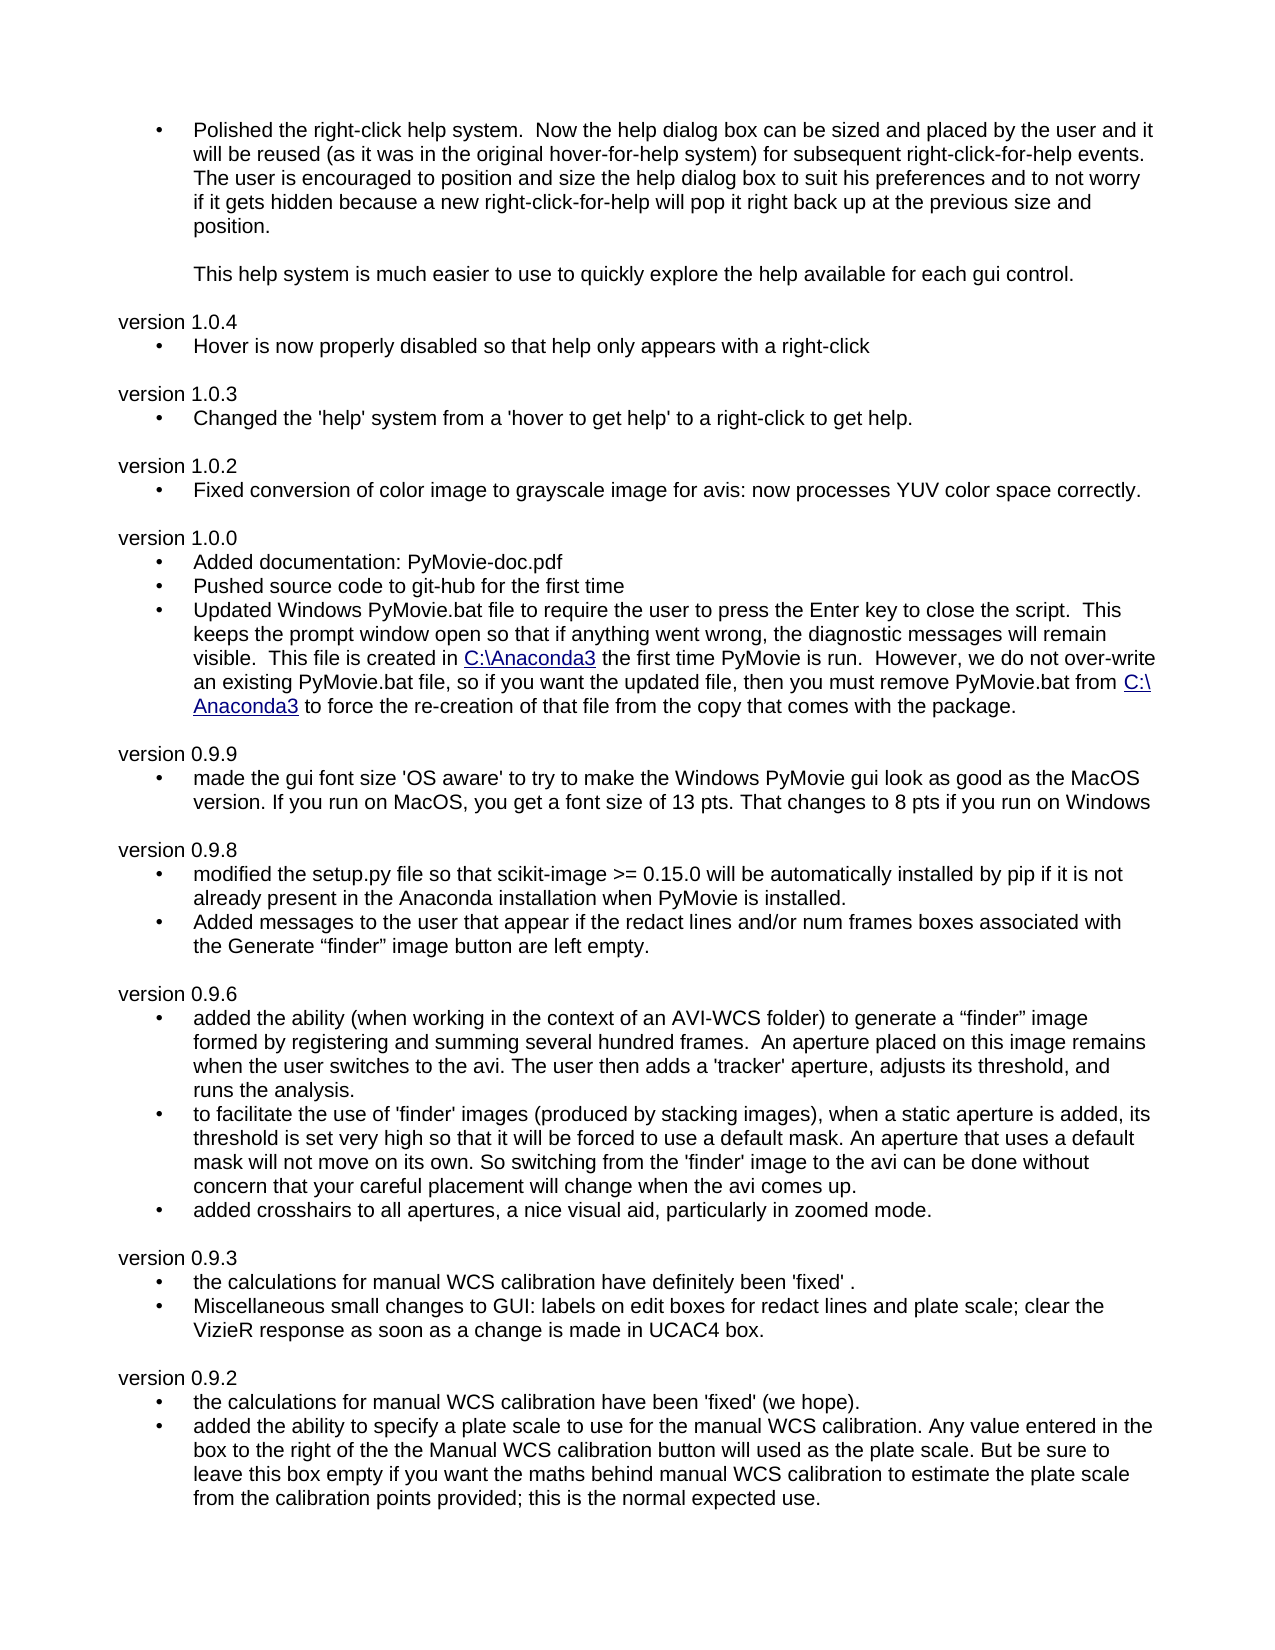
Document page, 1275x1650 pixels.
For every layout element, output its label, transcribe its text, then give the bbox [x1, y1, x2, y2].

list made the gui font size 'OS aware' to try to make the Windows PyMovie gui look as good as the MacOS version. If you run on MacOS, you get a font size of 13 pts. That changes to 8 pts if you run on Windows [156, 766, 1157, 838]
list Updated Windows PyMovie.bat file to require the user to press the Enter key to close the script. This keeps the prompt window open so that if anything went wrong, the diagnostic messages will remain visible. This file is created in C:\Anaconda3 the first time PyMovie is run. However, we do not over-write an existing PyMovie.bat file, so if you want the updated file, then you must remove PyMovie.bat from C:\Anaconda3 to force the re-creation of that file from the copy that comes with the package. [156, 598, 1157, 742]
text version 1.0.2 [118, 454, 1157, 478]
list Hover is now properly disabled so that help only appears with a right-click [156, 334, 1157, 382]
list added the ability to specify a plate scale to use for the manual WCS calibration. Any value entered in the box to the right of the the Manual WCS calibration button will used as the plate scale. But be sure to leave this box empty if you want the maths behind manual WCS calibration to estimate the plate scale from the calibration points provided; this is the normal expected use. [156, 1413, 1157, 1509]
list Polished the right-click help system. Now the help dialog box can be sized and placed by the user and it will be reused (as it was in the original hover-for-help system) for subsequent right-click-for-help events. The user is encouraged to position and size the help dialog box to suit his preferences and to not worry if it gets hidden because a new right-click-for-help will pop it right back up at the previous size and position. This help system is much easier to use to quickly explore the help available for each gui control. [156, 118, 1157, 286]
list Added messages to the user that appear if the redact lines and/or num frames boxes associated with the Generate “finder” image button are left empty. [156, 910, 1157, 982]
text version 1.0.4 [118, 310, 1157, 334]
text version 1.0.0 [118, 526, 1157, 550]
list added the ability (when working in the context of an AVI-WCS folder) to generate a “finder” image formed by registering and summing several hundred frames. An aperture placed on this image remains when the user switches to the avi. The user then adds a 'tracker' aperture, adjusts its threshold, and runs the analysis. [156, 1006, 1157, 1102]
list Miscellaneous small changes to GUI: labels on edit boxes for redact lines and plate scale; clear the VizieR response as soon as a change is made in UCAC4 box. [156, 1293, 1157, 1366]
list the calculations for manual WCS calibration have definitely been 'fixed' . [156, 1269, 1157, 1293]
text version 0.9.2 [118, 1366, 1157, 1389]
text version 0.9.3 [118, 1246, 1157, 1269]
text version 0.9.9 [118, 742, 1157, 766]
list Changed the 'help' system from a 'hover to get help' to a right-click to get help. [156, 406, 1157, 454]
text version 1.0.3 [118, 382, 1157, 406]
list Pushed source code to git-hub for the first time [156, 574, 1157, 598]
list the calculations for manual WCS calibration have been 'fixed' (we hope). [156, 1389, 1157, 1413]
list Added documentation: PyMovie-doc.pdf [156, 550, 1157, 574]
list to facilitate the use of 'finder' images (produced by stacking images), when a static aperture is added, its threshold is set very high so that it will be forced to use a default mask. An aperture that uses a default mask will not move on its own. So switching from the 'finder' image to the avi can be done without concern that your careful placement will change when the avi comes up. [156, 1102, 1157, 1197]
list Fixed conversion of color image to grayscale image for avis: now processes YUV color space correctly. [156, 478, 1157, 502]
list modified the setup.py file so that scikit-image >= 0.15.0 will be automatically installed by pip if it is not already present in the Anaconda installation when PyMovie is installed. [156, 862, 1157, 910]
text version 0.9.8 [118, 838, 1157, 862]
text version 0.9.6 [118, 982, 1157, 1006]
list added crosshairs to all apertures, a nice visual aid, particularly in zoomed mode. [156, 1197, 1157, 1246]
